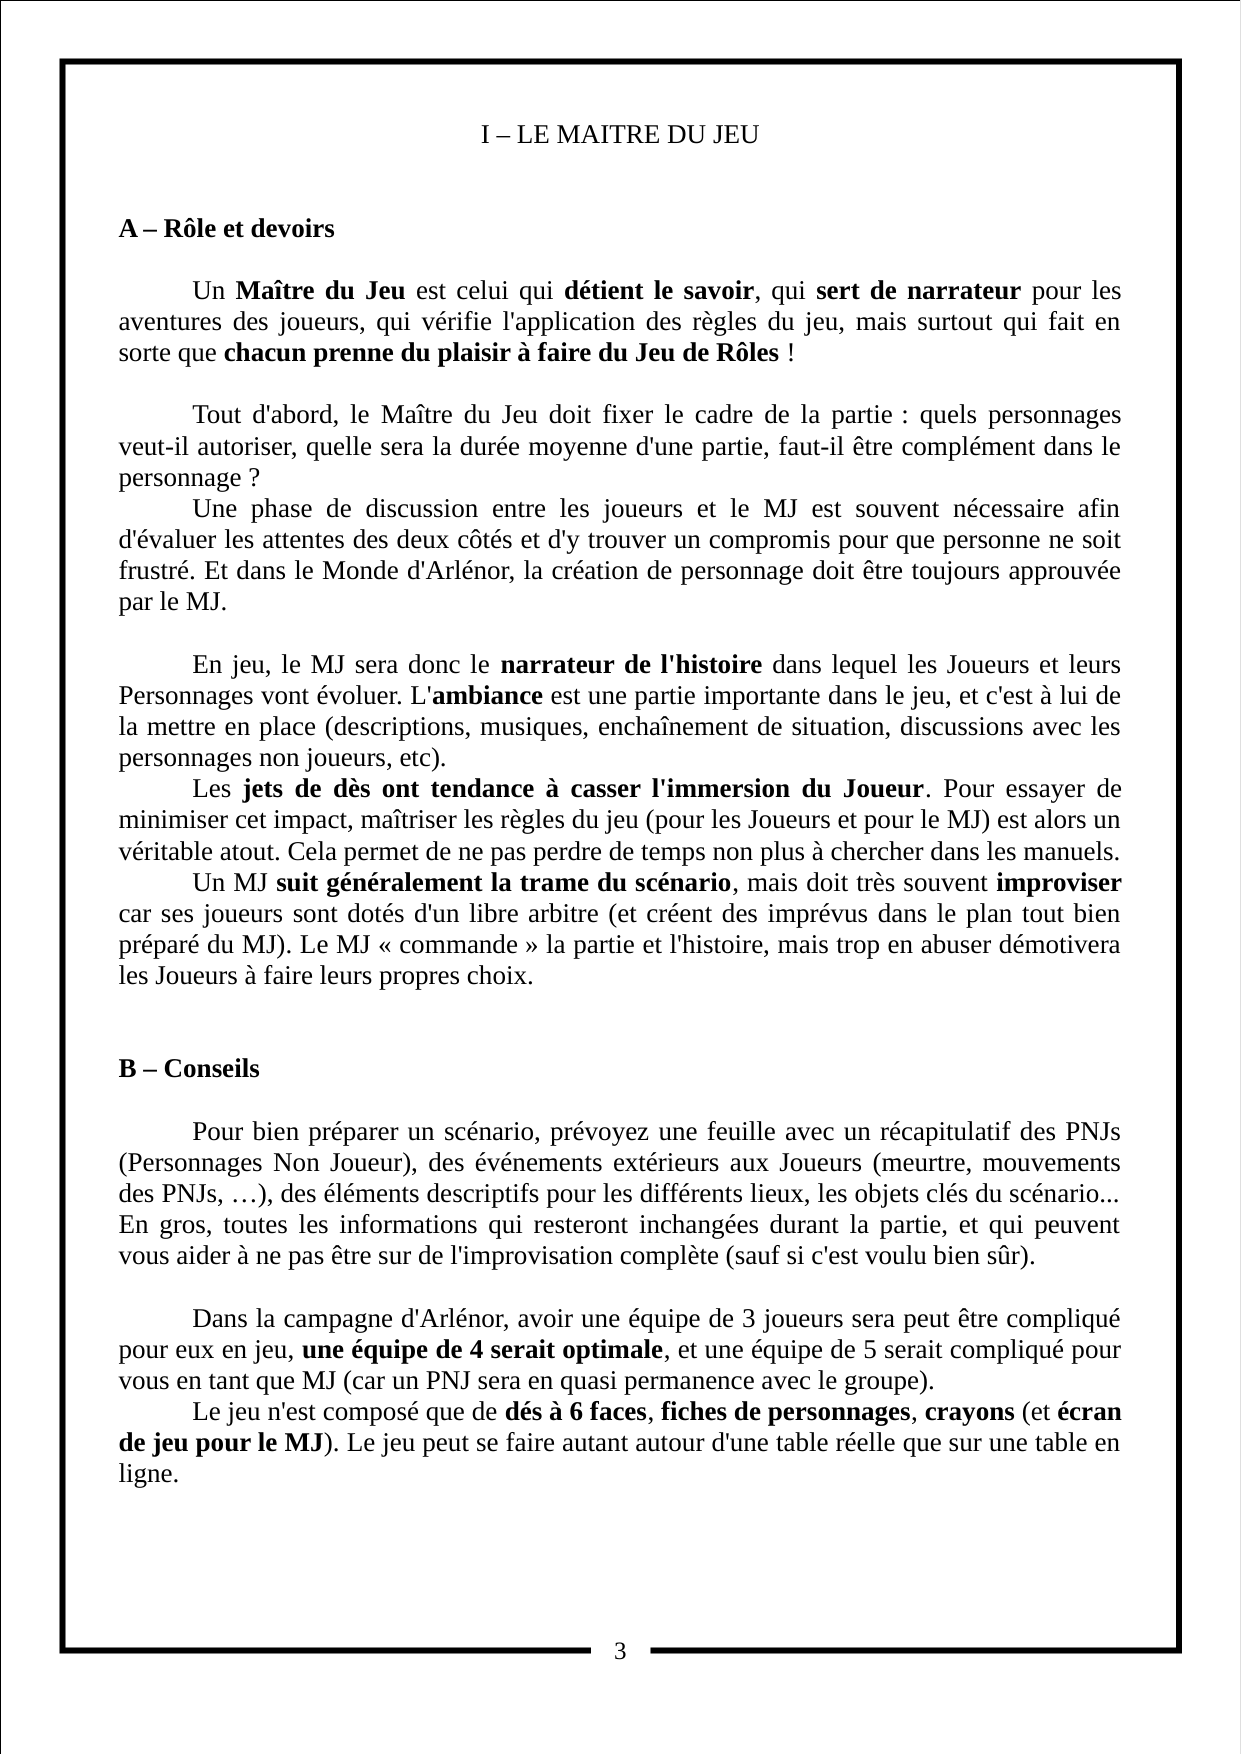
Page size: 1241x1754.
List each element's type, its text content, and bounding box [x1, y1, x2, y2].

text B – Conseils [118, 1053, 1122, 1084]
text Tout d'abord, le Maître du Jeu doit fixer le cadre de la partie : quels personnages veut-il autoriser, quelle sera la durée moyenne d'une partie, faut-il être complément dans le personnage ? [118, 398, 1122, 492]
text Un Maître du Jeu est celui qui détient le savoir, qui sert de narrateur pour les aventures des joueurs, qui vérifie l'application des règles du jeu, mais surtout qui fait en sorte que chacun prenne du plaisir à faire du Jeu de Rôles ! [118, 274, 1122, 367]
text I – LE MAITRE DU JEU [118, 118, 1122, 149]
text Un MJ suit généralement la trame du scénario, mais doit très souvent improviser car ses joueurs sont dotés d'un libre arbitre (et créent des imprévus dans le plan tout bien préparé du MJ). Le MJ « commande » la partie et l'histoire, mais trop en abuser démotivera les Joueurs à faire leurs propres choix. [118, 866, 1122, 990]
text Dans la campagne d'Arlénor, avoir une équipe de 3 joueurs sera peut être compliqué pour eux en jeu, une équipe de 4 serait optimale, et une équipe de 5 serait compliqué pour vous en tant que MJ (car un PNJ sera en quasi permanence avec le groupe). [118, 1302, 1122, 1395]
text En jeu, le MJ sera donc le narrateur de l'histoire dans lequel les Joueurs et leurs Personnages vont évoluer. L'ambiance est une partie importante dans le jeu, et c'est à lui de la mettre en place (descriptions, musiques, enchaînement de situation, discussions avec les personnages non joueurs, etc). [118, 648, 1122, 772]
picture [1, 1, 1240, 1754]
text Pour bien préparer un scénario, prévoyez une feuille avec un récapitulatif des PNJs (Personnages Non Joueur), des événements extérieurs aux Joueurs (meurtre, mouvements des PNJs, …), des éléments descriptifs pour les différents lieux, les objets clés du scénario... En gros, toutes les informations qui resteront inchangées durant la partie, et qui peuvent vous aider à ne pas être sur de l'improvisation complète (sauf si c'est voulu bien sûr). [118, 1115, 1122, 1271]
text Les jets de dès ont tendance à casser l'immersion du Joueur. Pour essayer de minimiser cet impact, maîtriser les règles du jeu (pour les Joueurs et pour le MJ) est alors un véritable atout. Cela permet de ne pas perdre de temps non plus à chercher dans les manuels. [118, 772, 1122, 866]
text Le jeu n'est composé que de dés à 6 faces, fiches de personnages, crayons (et écran de jeu pour le MJ). Le jeu peut se faire autant autour d'une table réelle que sur une table en ligne. [118, 1395, 1122, 1489]
text Une phase de discussion entre les joueurs et le MJ est souvent nécessaire afin d'évaluer les attentes des deux côtés et d'y trouver un compromis pour que personne ne soit frustré. Et dans le Monde d'Arlénor, la création de personnage doit être toujours approuvée par le MJ. [118, 492, 1122, 617]
text A – Rôle et devoirs [118, 212, 1122, 243]
